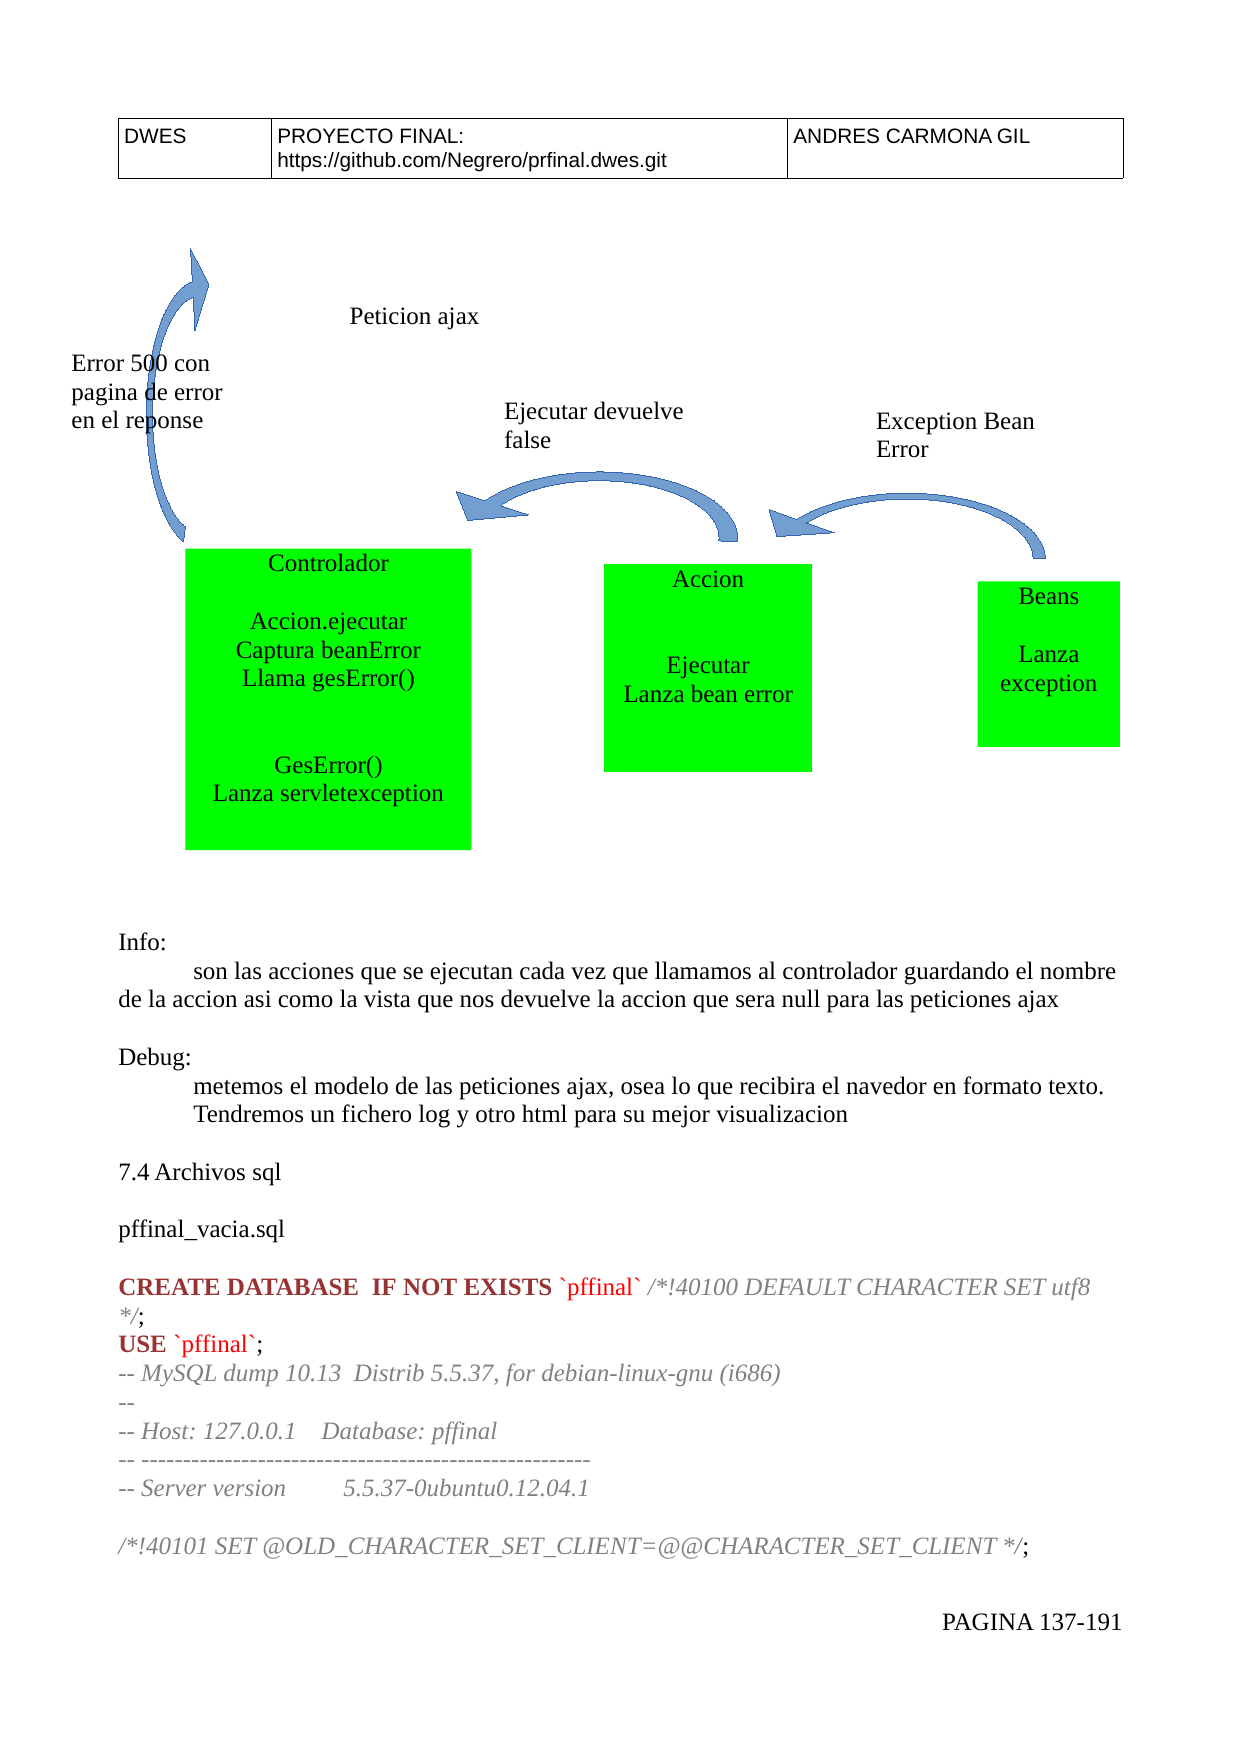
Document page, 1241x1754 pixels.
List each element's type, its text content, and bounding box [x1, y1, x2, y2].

text pffinal_vacia.sql [118, 1214, 1122, 1243]
text -- MySQL dump 10.13 Distrib 5.5.37, for debian-linux-gnu (i686) [118, 1358, 1122, 1387]
text 7.4 Archivos sql [118, 1157, 1122, 1186]
text /*!40101 SET @OLD_CHARACTER_SET_CLIENT=@@CHARACTER_SET_CLIENT */; [118, 1531, 1122, 1559]
text Tendremos un fichero log y otro html para su mejor visualizacion [118, 1099, 1122, 1128]
text Debug: [118, 1042, 1122, 1071]
text USE `pffinal`; [118, 1329, 1122, 1358]
text metemos el modelo de las peticiones ajax, osea lo que recibira el navedor en formato texto. [118, 1071, 1122, 1099]
text Info: [118, 927, 1122, 956]
text -- Server version 5.5.37-0ubuntu0.12.04.1 [118, 1473, 1122, 1502]
text son las acciones que se ejecutan cada vez que llamamos al controlador guardando el nombre de la accion asi como la vista que nos devuelve la accion que sera null para las peticiones ajax [118, 956, 1122, 1013]
text -- Host: 127.0.0.1 Database: pffinal [118, 1416, 1122, 1444]
text -- ------------------------------------------------------ [118, 1444, 1122, 1473]
text -- [118, 1387, 1122, 1416]
text CREATE DATABASE IF NOT EXISTS `pffinal` /*!40100 DEFAULT CHARACTER SET utf8 */; [118, 1272, 1122, 1329]
